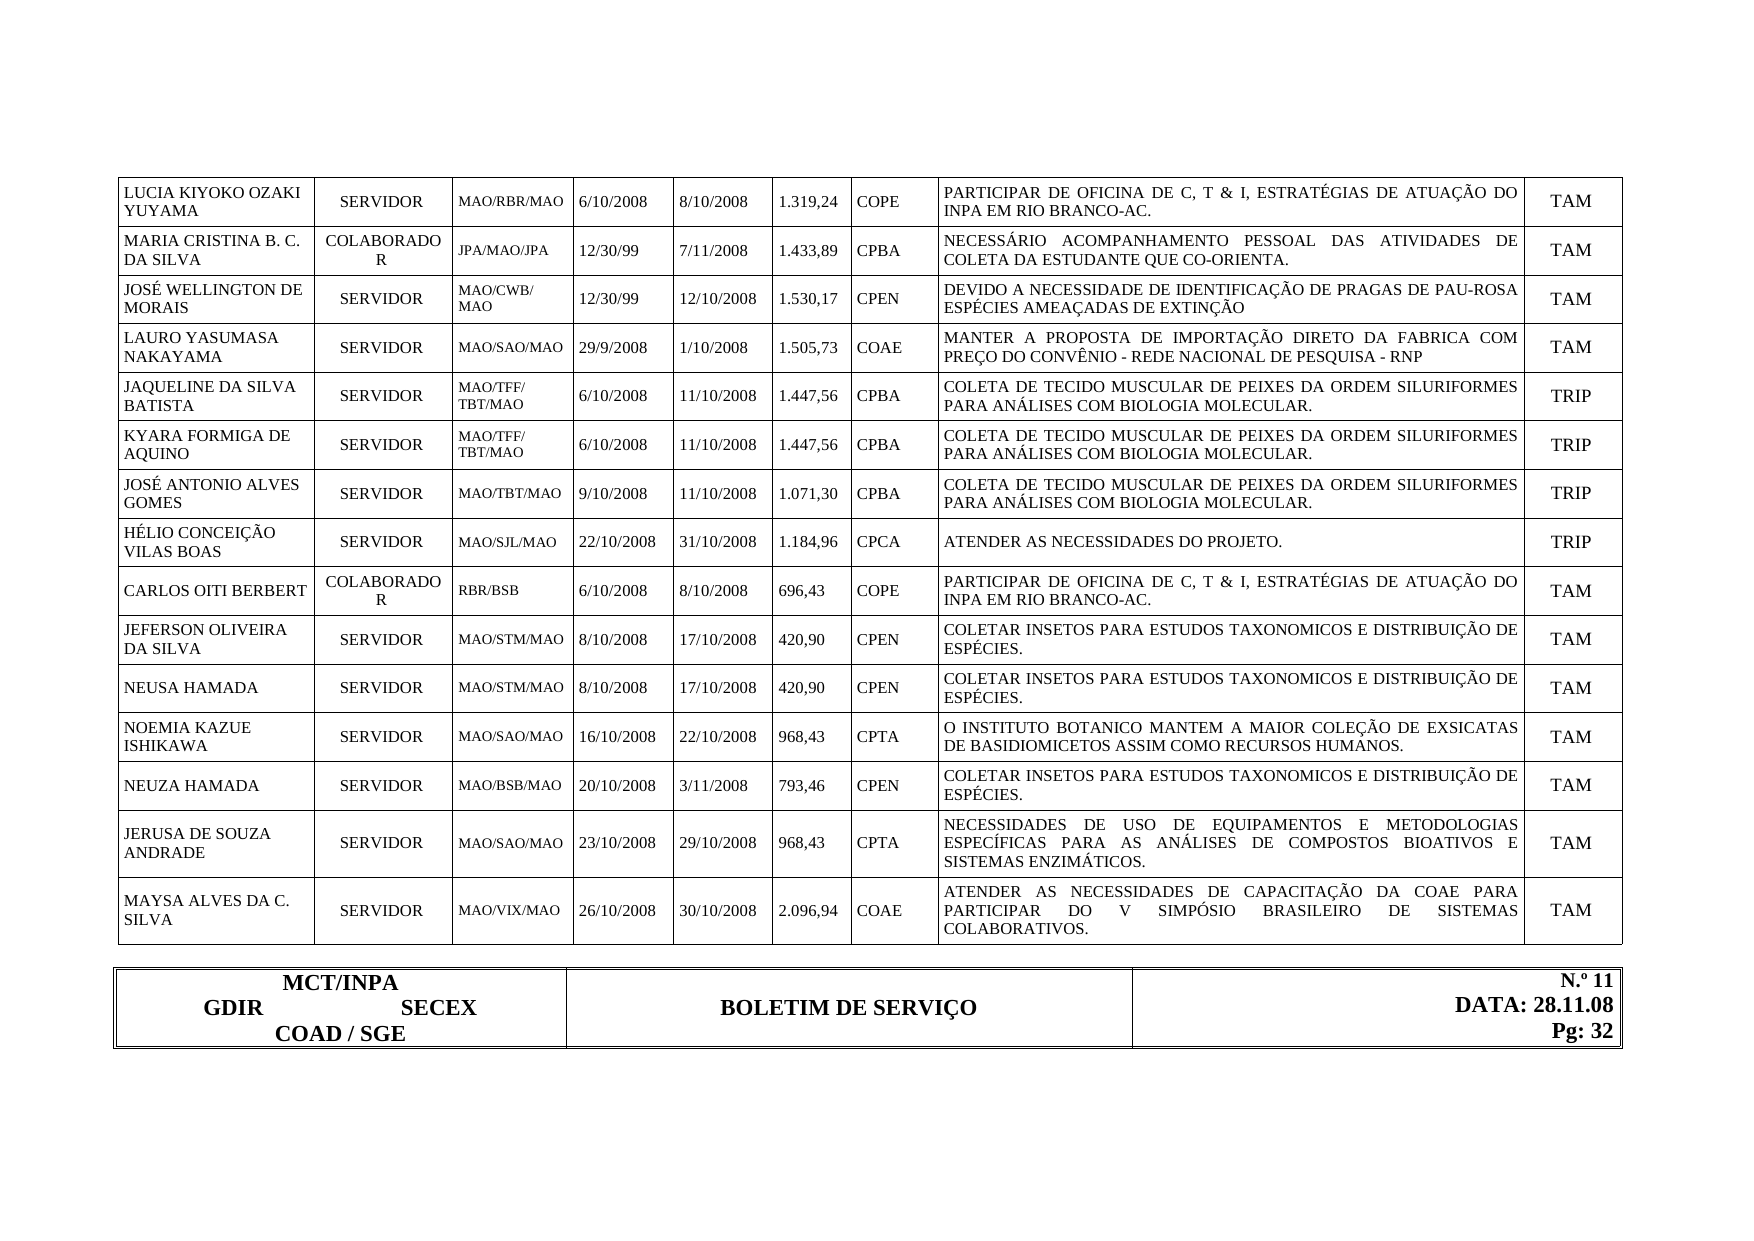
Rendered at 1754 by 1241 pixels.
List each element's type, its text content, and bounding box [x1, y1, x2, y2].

table_cell COLABORADOR [315, 227, 452, 274]
table_cell MAO/TFF/TBT/MAO [453, 421, 573, 469]
table_cell MAO/SAO/MAO [453, 713, 573, 761]
table_cell COLABORADOR [315, 567, 452, 615]
table_header 1.319,24 [773, 178, 851, 226]
table_cell CPEN [852, 616, 938, 664]
table_cell 1.447,56 [773, 421, 851, 469]
table_cell TAM [1525, 276, 1622, 323]
table_cell 22/10/2008 [674, 713, 772, 761]
table_cell 11/10/2008 [674, 470, 772, 518]
table_cell CPEN [852, 665, 938, 712]
table_cell SERVIDOR [315, 373, 452, 420]
table_cell 1.447,56 [773, 373, 851, 420]
table_cell SERVIDOR [315, 665, 452, 712]
table_cell SERVIDOR [315, 324, 452, 372]
table_cell 420,90 [773, 616, 851, 664]
table_cell CPBA [852, 421, 938, 469]
table_cell JPA/MAO/JPA [453, 227, 573, 274]
table_cell 31/10/2008 [674, 519, 772, 566]
table_cell 30/10/2008 [674, 878, 772, 944]
table_cell CPBA [852, 373, 938, 420]
table_cell TAM [1525, 324, 1622, 372]
table_cell NEUSA HAMADA [119, 665, 314, 712]
table_cell NOEMIA KAZUE ISHIKAWA [119, 713, 314, 761]
table_cell CPCA [852, 519, 938, 566]
table_cell PARTICIPAR DE OFICINA DE C, T & I, ESTRATÉGIAS DE ATUAÇÃO DO INPA EM RIO BRANCO-AC. [939, 567, 1524, 615]
table_cell JOSÉ ANTONIO ALVES GOMES [119, 470, 314, 518]
table_cell JERUSA DE SOUZA ANDRADE [119, 811, 314, 877]
table_cell TRIP [1525, 373, 1622, 420]
table_cell COAE [852, 878, 938, 944]
table_cell COLETAR INSETOS PARA ESTUDOS TAXONOMICOS E DISTRIBUIÇÃO DE ESPÉCIES. [939, 762, 1524, 809]
table_cell 8/10/2008 [674, 567, 772, 615]
table_cell MAO/TFF/TBT/MAO [453, 373, 573, 420]
table_cell 8/10/2008 [574, 616, 673, 664]
table_cell COLETA DE TECIDO MUSCULAR DE PEIXES DA ORDEM SILURIFORMES PARA ANÁLISES COM BIOLOGIA MOLECULAR. [939, 421, 1524, 469]
table_cell MANTER A PROPOSTA DE IMPORTAÇÃO DIRETO DA FABRICA COM PREÇO DO CONVÊNIO - REDE NACIONAL DE PESQUISA - RNP [939, 324, 1524, 372]
table_cell 26/10/2008 [574, 878, 673, 944]
table_cell 1.433,89 [773, 227, 851, 274]
table_header N.º 11 DATA: 28.11.08 Pg: 32 [1133, 970, 1620, 1046]
table_cell 968,43 [773, 811, 851, 877]
table_cell 8/10/2008 [574, 665, 673, 712]
table_cell 23/10/2008 [574, 811, 673, 877]
table_cell SERVIDOR [315, 519, 452, 566]
table_header TAM [1525, 178, 1622, 226]
table_cell KYARA FORMIGA DE AQUINO [119, 421, 314, 469]
table_cell JEFERSON OLIVEIRA DA SILVA [119, 616, 314, 664]
table_cell HÉLIO CONCEIÇÃO VILAS BOAS [119, 519, 314, 566]
table_cell SERVIDOR [315, 421, 452, 469]
table_cell MAYSA ALVES DA C. SILVA [119, 878, 314, 944]
table_header LUCIA KIYOKO OZAKI YUYAMA [119, 178, 314, 226]
table_cell MAO/BSB/MAO [453, 762, 573, 809]
table_cell COLETAR INSETOS PARA ESTUDOS TAXONOMICOS E DISTRIBUIÇÃO DE ESPÉCIES. [939, 665, 1524, 712]
table_cell TAM [1525, 665, 1622, 712]
table_cell MAO/VIX/MAO [453, 878, 573, 944]
table_cell CPBA [852, 470, 938, 518]
table_cell TAM [1525, 227, 1622, 274]
table_cell MAO/TBT/MAO [453, 470, 573, 518]
table_cell MAO/STM/MAO [453, 616, 573, 664]
table_cell SERVIDOR [315, 713, 452, 761]
table_cell MAO/SAO/MAO [453, 811, 573, 877]
table_cell MAO/SAO/MAO [453, 324, 573, 372]
table_cell 6/10/2008 [574, 373, 673, 420]
table_cell SERVIDOR [315, 616, 452, 664]
table_cell CPTA [852, 811, 938, 877]
table_cell 29/9/2008 [574, 324, 673, 372]
table_cell 30/12/99 [574, 227, 673, 274]
table_cell SERVIDOR [315, 762, 452, 809]
table_cell 696,43 [773, 567, 851, 615]
table_cell 968,43 [773, 713, 851, 761]
table_cell TAM [1525, 811, 1622, 877]
table_cell SERVIDOR [315, 878, 452, 944]
table_cell DEVIDO A NECESSIDADE DE IDENTIFICAÇÃO DE PRAGAS DE PAU-ROSA ESPÉCIES AMEAÇADAS DE EXTINÇÃO [939, 276, 1524, 323]
table_cell 1.071,30 [773, 470, 851, 518]
table_header PARTICIPAR DE OFICINA DE C, T & I, ESTRATÉGIAS DE ATUAÇÃO DO INPA EM RIO BRANCO-AC. [939, 178, 1524, 226]
table_cell 1.184,96 [773, 519, 851, 566]
table_header 6/10/2008 [574, 178, 673, 226]
table_cell NECESSÁRIO ACOMPANHAMENTO PESSOAL DAS ATIVIDADES DE COLETA DA ESTUDANTE QUE CO-ORIENTA. [939, 227, 1524, 274]
table_header 8/10/2008 [674, 178, 772, 226]
table_cell 6/10/2008 [574, 567, 673, 615]
table_cell 1.505,73 [773, 324, 851, 372]
table_cell COLETA DE TECIDO MUSCULAR DE PEIXES DA ORDEM SILURIFORMES PARA ANÁLISES COM BIOLOGIA MOLECULAR. [939, 470, 1524, 518]
table_cell O INSTITUTO BOTANICO MANTEM A MAIOR COLEÇÃO DE EXSICATAS DE BASIDIOMICETOS ASSIM COMO RECURSOS HUMANOS. [939, 713, 1524, 761]
table_cell TAM [1525, 713, 1622, 761]
table_cell COLETAR INSETOS PARA ESTUDOS TAXONOMICOS E DISTRIBUIÇÃO DE ESPÉCIES. [939, 616, 1524, 664]
table_cell 12/10/2008 [674, 276, 772, 323]
table_cell 2.096,94 [773, 878, 851, 944]
table_cell CPEN [852, 762, 938, 809]
table_cell ATENDER AS NECESSIDADES DE CAPACITAÇÃO DA COAE PARA PARTICIPAR DO V SIMPÓSIO BRASILEIRO DE SISTEMAS COLABORATIVOS. [939, 878, 1524, 944]
table_cell 22/10/2008 [574, 519, 673, 566]
table_cell SERVIDOR [315, 811, 452, 877]
table_cell COAE [852, 324, 938, 372]
table_header MCT/INPA GDIR SECEX COAD / SGE [117, 970, 566, 1046]
table_cell NECESSIDADES DE USO DE EQUIPAMENTOS E METODOLOGIAS ESPECÍFICAS PARA AS ANÁLISES DE COMPOSTOS BIOATIVOS E SISTEMAS ENZIMÁTICOS. [939, 811, 1524, 877]
table_cell 3/11/2008 [674, 762, 772, 809]
table_cell RBR/BSB [453, 567, 573, 615]
table_cell TRIP [1525, 519, 1622, 566]
table_cell 1.530,17 [773, 276, 851, 323]
table_cell ATENDER AS NECESSIDADES DO PROJETO. [939, 519, 1524, 566]
table_cell 7/11/2008 [674, 227, 772, 274]
table_cell TAM [1525, 616, 1622, 664]
table_cell MAO/CWB/MAO [453, 276, 573, 323]
table_cell TRIP [1525, 470, 1622, 518]
table_cell TAM [1525, 762, 1622, 809]
table_cell COLETA DE TECIDO MUSCULAR DE PEIXES DA ORDEM SILURIFORMES PARA ANÁLISES COM BIOLOGIA MOLECULAR. [939, 373, 1524, 420]
table_cell JAQUELINE DA SILVA BATISTA [119, 373, 314, 420]
table_cell 793,46 [773, 762, 851, 809]
table_cell MAO/SJL/MAO [453, 519, 573, 566]
table_cell 11/10/2008 [674, 373, 772, 420]
table_cell CPTA [852, 713, 938, 761]
table_cell TAM [1525, 567, 1622, 615]
table_header MAO/RBR/MAO [453, 178, 573, 226]
table_cell TAM [1525, 878, 1622, 944]
table_cell SERVIDOR [315, 276, 452, 323]
table_header SERVIDOR [315, 178, 452, 226]
table_cell 17/10/2008 [674, 665, 772, 712]
table_cell CARLOS OITI BERBERT [119, 567, 314, 615]
table_cell 29/10/2008 [674, 811, 772, 877]
table_cell 1/10/2008 [674, 324, 772, 372]
table_cell JOSÉ WELLINGTON DE MORAIS [119, 276, 314, 323]
table_cell COPE [852, 567, 938, 615]
table_cell NEUZA HAMADA [119, 762, 314, 809]
table_header BOLETIM DE SERVIÇO [567, 970, 1132, 1046]
table_cell 20/10/2008 [574, 762, 673, 809]
table_cell 30/12/99 [574, 276, 673, 323]
table_cell MAO/STM/MAO [453, 665, 573, 712]
table_header COPE [852, 178, 938, 226]
table_cell LAURO YASUMASA NAKAYAMA [119, 324, 314, 372]
table_cell TRIP [1525, 421, 1622, 469]
table_cell 9/10/2008 [574, 470, 673, 518]
table_cell CPEN [852, 276, 938, 323]
table_cell 16/10/2008 [574, 713, 673, 761]
table_cell 6/10/2008 [574, 421, 673, 469]
table_cell SERVIDOR [315, 470, 452, 518]
table_cell 420,90 [773, 665, 851, 712]
table_cell 17/10/2008 [674, 616, 772, 664]
table_cell CPBA [852, 227, 938, 274]
table_cell MARIA CRISTINA B. C. DA SILVA [119, 227, 314, 274]
table_cell 11/10/2008 [674, 421, 772, 469]
